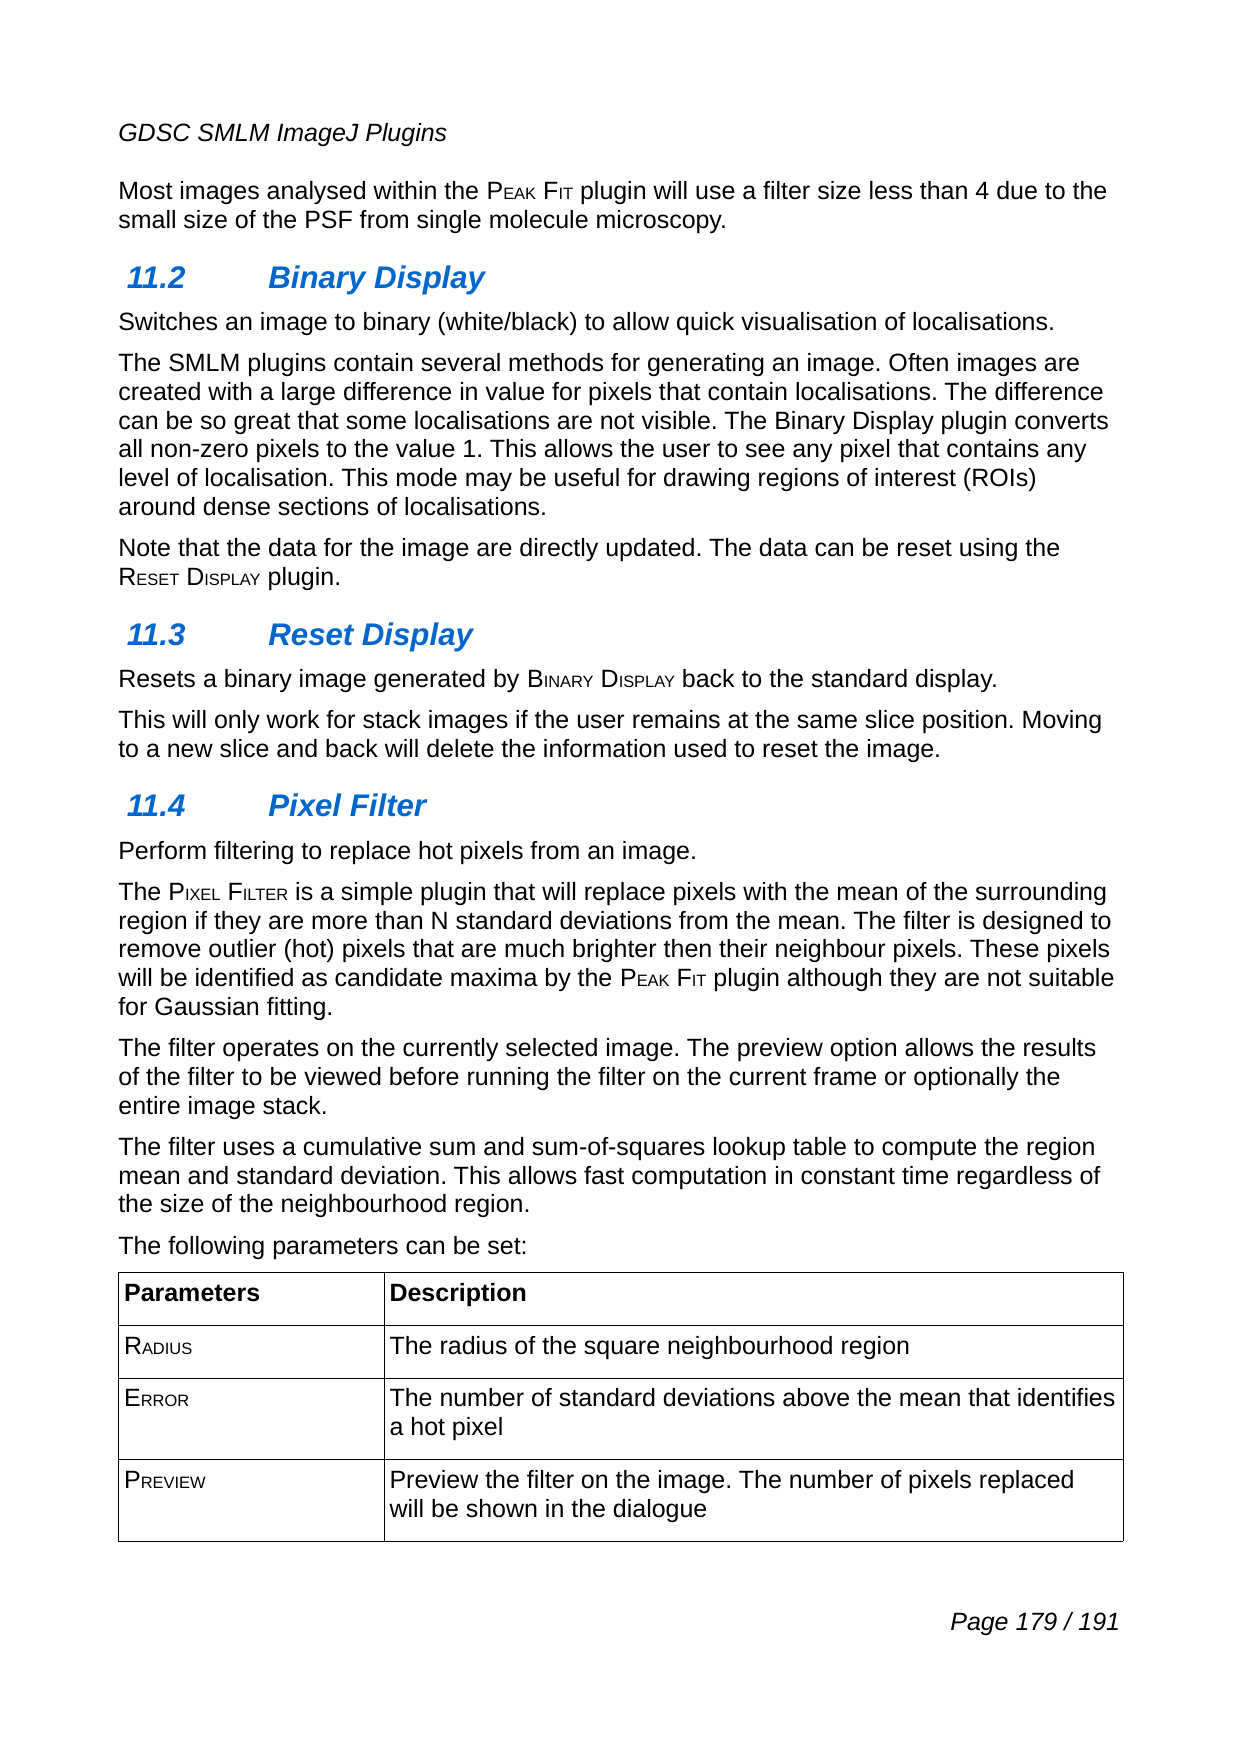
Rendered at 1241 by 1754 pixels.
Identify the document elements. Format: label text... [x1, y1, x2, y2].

text Perform filtering to replace hot pixels from an image. [118, 836, 1122, 864]
table_cell The number of standard deviations above the mean that identifies a hot pixel [385, 1379, 1123, 1459]
text The following parameters can be set: [118, 1231, 1122, 1259]
subtitle Reset Display [118, 616, 1122, 651]
text Resets a binary image generated by Binary Display back to the standard display. [118, 664, 1122, 693]
text Switches an image to binary (white/black) to allow quick visualisation of localisations. [118, 307, 1122, 336]
text Most images analysed within the Peak Fit plugin will use a filter size less than 4 due to the small size of the PSF from single molecule microscopy. [118, 176, 1122, 234]
subtitle Binary Display [118, 259, 1122, 294]
table_cell Radius [119, 1326, 384, 1378]
text The SMLM plugins contain several methods for generating an image. Often images are created with a large difference in value for pixels that contain localisations. The difference can be so great that some localisations are not visible. The Binary Display plugin converts all non-zero pixels to the value 1. This allows the user to see any pixel that contains any level of localisation. This mode may be useful for drawing regions of interest (ROIs) around dense sections of localisations. [118, 348, 1122, 521]
table_cell Preview the filter on the image. The number of pixels replaced will be shown in the dialogue [385, 1460, 1123, 1541]
text The Pixel Filter is a simple plugin that will replace pixels with the mean of the surrounding region if they are more than N standard deviations from the mean. The filter is designed to remove outlier (hot) pixels that are much brighter then their neighbour pixels. These pixels will be identified as candidate maxima by the Peak Fit plugin although they are not suitable for Gaussian fitting. [118, 877, 1122, 1021]
text Note that the data for the image are directly updated. The data can be reset using the Reset Display plugin. [118, 533, 1122, 591]
table_cell Error [119, 1379, 384, 1459]
text The filter uses a cumulative sum and sum-of-squares lookup table to compute the region mean and standard deviation. This allows fast computation in constant time regardless of the size of the neighbourhood region. [118, 1132, 1122, 1218]
subtitle Pixel Filter [118, 787, 1122, 823]
text This will only work for stack images if the user remains at the same slice position. Moving to a new slice and back will delete the information used to reset the image. [118, 705, 1122, 763]
table_header Description [385, 1273, 1123, 1325]
table_header Parameters [119, 1273, 384, 1325]
table_cell Preview [119, 1460, 384, 1541]
table_cell The radius of the square neighbourhood region [385, 1326, 1123, 1378]
text The filter operates on the currently selected image. The preview option allows the results of the filter to be viewed before running the filter on the current frame or optionally the entire image stack. [118, 1033, 1122, 1119]
